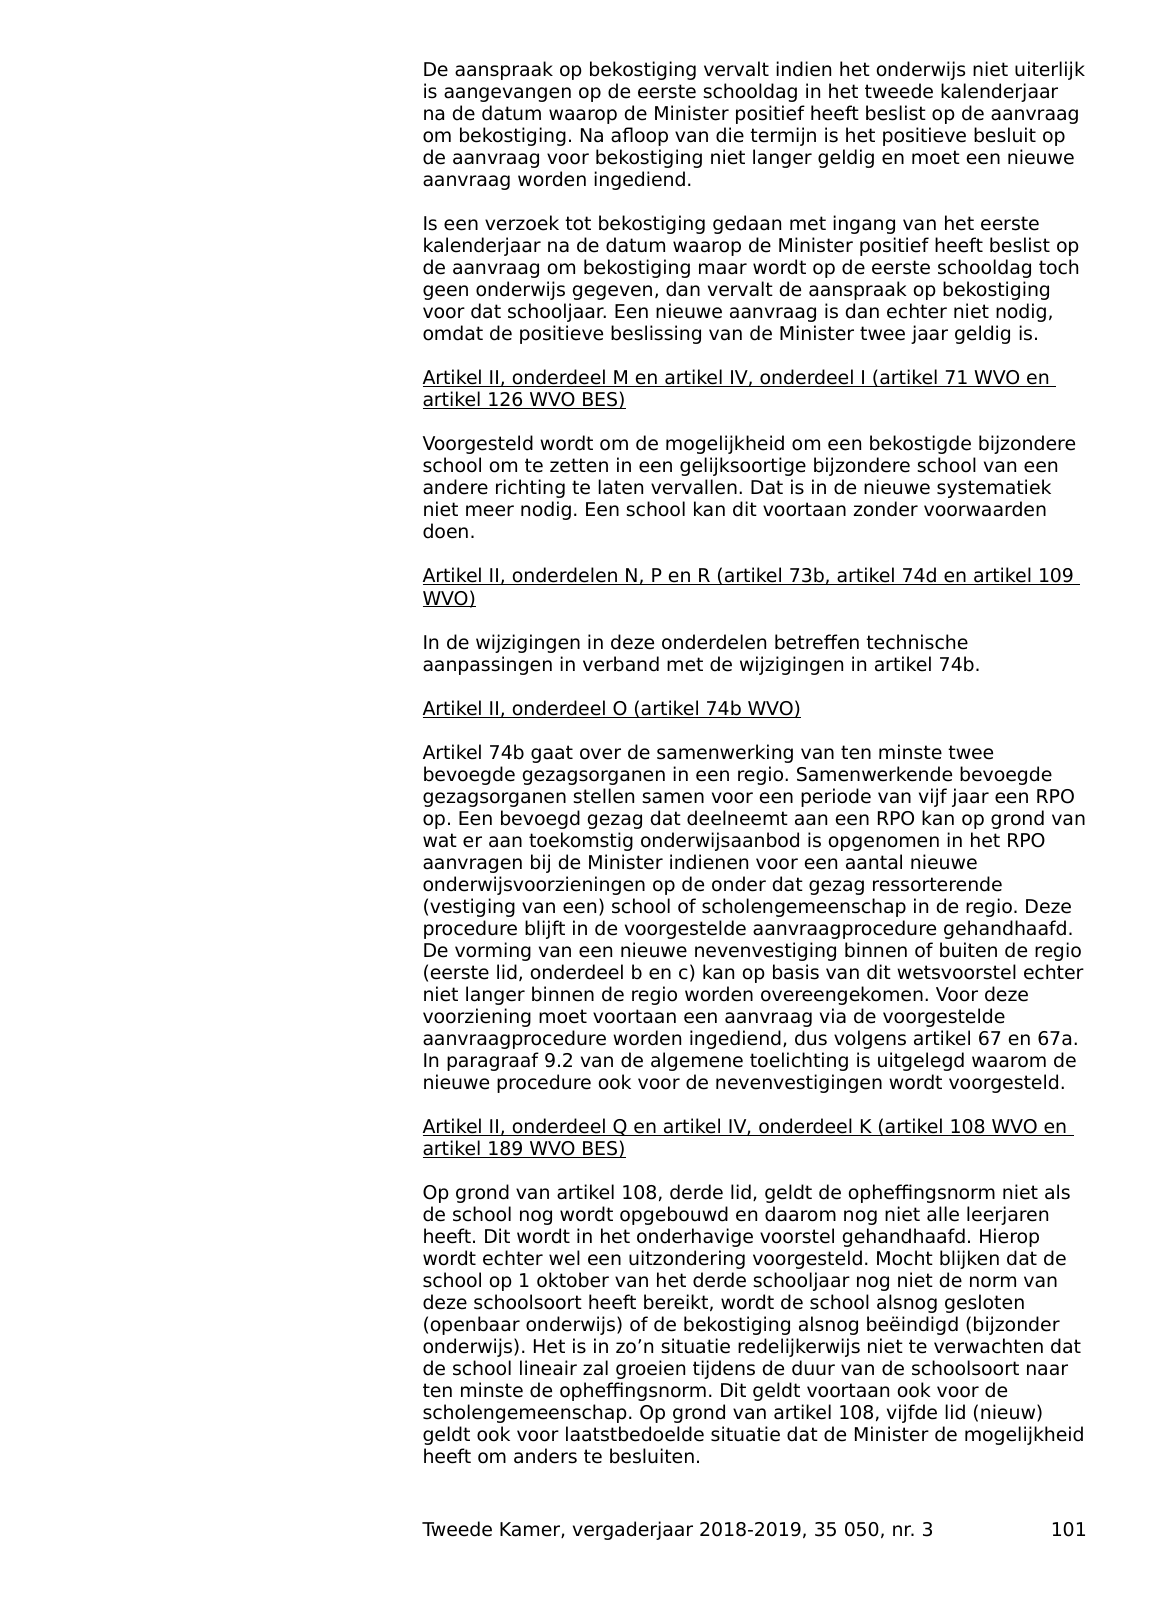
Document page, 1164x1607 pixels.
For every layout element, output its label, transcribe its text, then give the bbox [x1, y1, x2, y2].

subtitle Artikel II, onderdelen N, P en R (artikel 73b, artikel 74d en artikel 109 WVO) [422, 565, 1087, 609]
text Is een verzoek tot bekostiging gedaan met ingang van het eerste kalenderjaar na de datum waarop de Minister positief heeft beslist op de aanvraag om bekostiging maar wordt op de eerste schooldag toch geen onderwijs gegeven, dan vervalt de aanspraak op bekostiging voor dat schooljaar. Een nieuwe aanvraag is dan echter niet nodig, omdat de positieve beslissing van de Minister twee jaar geldig is. [422, 213, 1087, 345]
text De aanspraak op bekostiging vervalt indien het onderwijs niet uiterlijk is aangevangen op de eerste schooldag in het tweede kalenderjaar na de datum waarop de Minister positief heeft beslist op de aanvraag om bekostiging. Na afloop van die termijn is het positieve besluit op de aanvraag voor bekostiging niet langer geldig en moet een nieuwe aanvraag worden ingediend. [422, 59, 1087, 191]
subtitle Artikel II, onderdeel Q en artikel IV, onderdeel K (artikel 108 WVO en artikel 189 WVO BES) [422, 1116, 1087, 1160]
text Artikel 74b gaat over de samenwerking van ten minste twee bevoegde gezagsorganen in een regio. Samenwerkende bevoegde gezagsorganen stellen samen voor een periode van vijf jaar een RPO op. Een bevoegd gezag dat deelneemt aan een RPO kan op grond van wat er aan toekomstig onderwijsaanbod is opgenomen in het RPO aanvragen bij de Minister indienen voor een aantal nieuwe onderwijsvoorzieningen op de onder dat gezag ressorterende (vestiging van een) school of scholengemeenschap in de regio. Deze procedure blijft in de voorgestelde aanvraagprocedure gehandhaafd. De vorming van een nieuwe nevenvestiging binnen of buiten de regio (eerste lid, onderdeel b en c) kan op basis van dit wetsvoorstel echter niet langer binnen de regio worden overeengekomen. Voor deze voorziening moet voortaan een aanvraag via de voorgestelde aanvraagprocedure worden ingediend, dus volgens artikel 67 en 67a. In paragraaf 9.2 van de algemene toelichting is uitgelegd waarom de nieuwe procedure ook voor de nevenvestigingen wordt voorgesteld. [422, 742, 1087, 1093]
subtitle Artikel II, onderdeel M en artikel IV, onderdeel I (artikel 71 WVO en artikel 126 WVO BES) [422, 367, 1087, 411]
text In de wijzigingen in deze onderdelen betreffen technische aanpassingen in verband met de wijzigingen in artikel 74b. [422, 632, 1087, 676]
subtitle Artikel II, onderdeel O (artikel 74b WVO) [422, 698, 1087, 720]
text Voorgesteld wordt om de mogelijkheid om een bekostigde bijzondere school om te zetten in een gelijksoortige bijzondere school van een andere richting te laten vervallen. Dat is in de nieuwe systematiek niet meer nodig. Een school kan dit voortaan zonder voorwaarden doen. [422, 433, 1087, 543]
text Op grond van artikel 108, derde lid, geldt de opheffingsnorm niet als de school nog wordt opgebouwd en daarom nog niet alle leerjaren heeft. Dit wordt in het onderhavige voorstel gehandhaafd. Hierop wordt echter wel een uitzondering voorgesteld. Mocht blijken dat de school op 1 oktober van het derde schooljaar nog niet de norm van deze schoolsoort heeft bereikt, wordt de school alsnog gesloten (openbaar onderwijs) of de bekostiging alsnog beëindigd (bijzonder onderwijs). Het is in zo’n situatie redelijkerwijs niet te verwachten dat de school lineair zal groeien tijdens de duur van de schoolsoort naar ten minste de opheffingsnorm. Dit geldt voortaan ook voor de scholengemeenschap. Op grond van artikel 108, vijfde lid (nieuw) geldt ook voor laatstbedoelde situatie dat de Minister de mogelijkheid heeft om anders te besluiten. [422, 1182, 1087, 1468]
